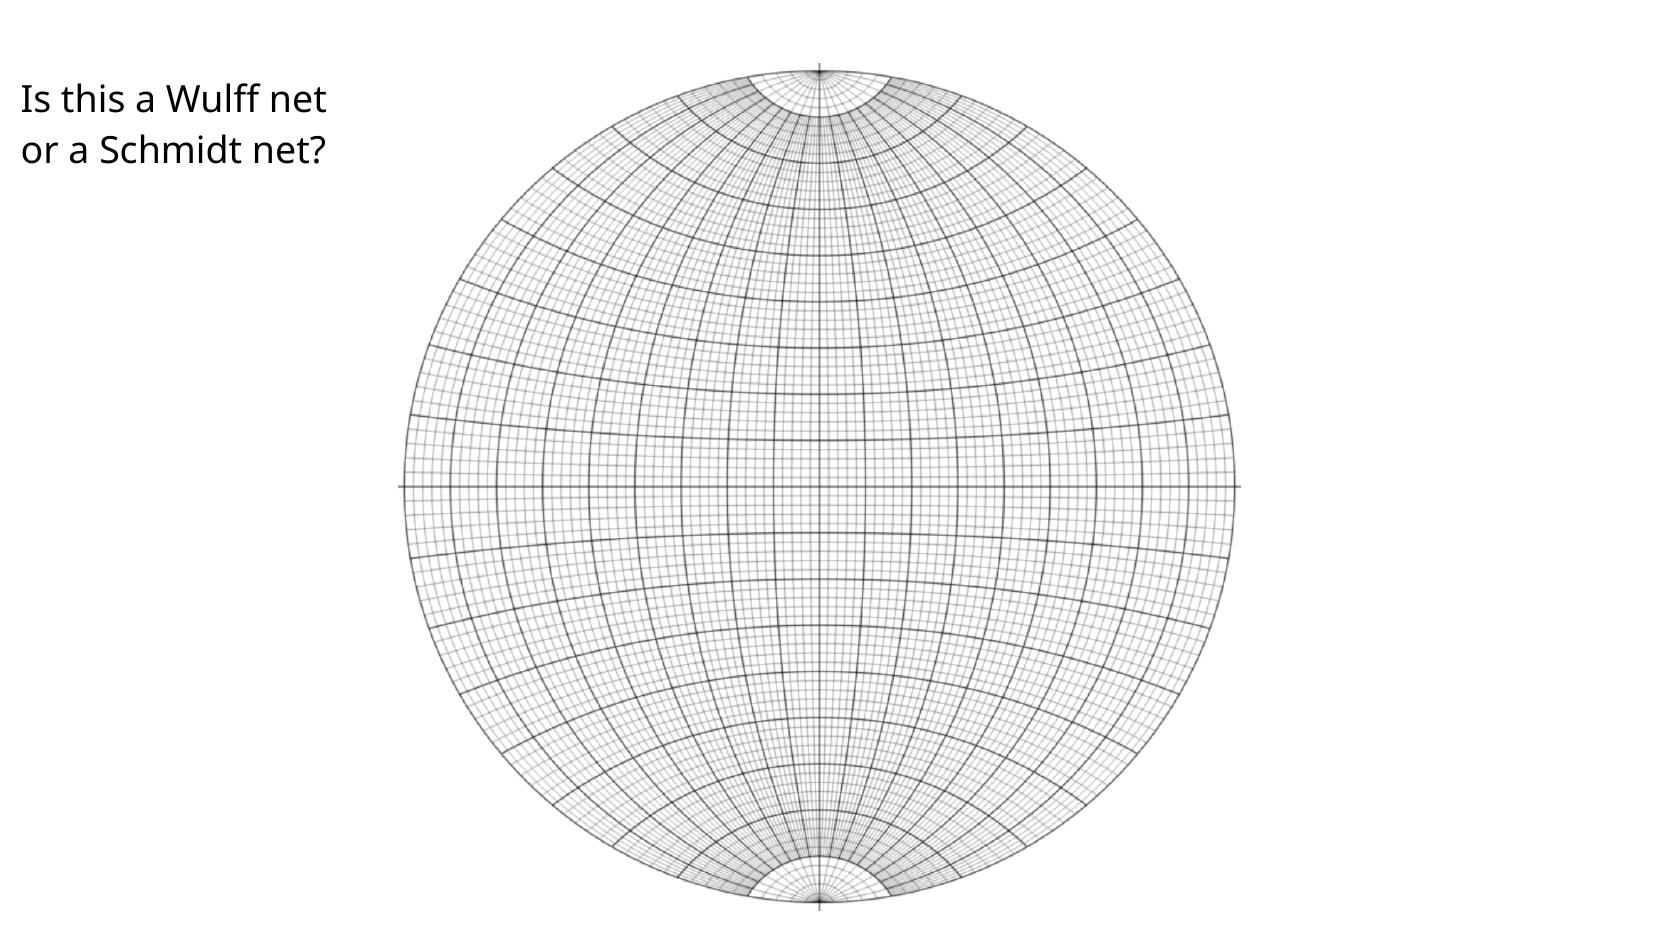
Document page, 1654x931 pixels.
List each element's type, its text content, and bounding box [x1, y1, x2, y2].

picture [398, 720, 1241, 911]
text_box Is this a Wulff net or a Schmidt net? [5, 65, 1630, 720]
